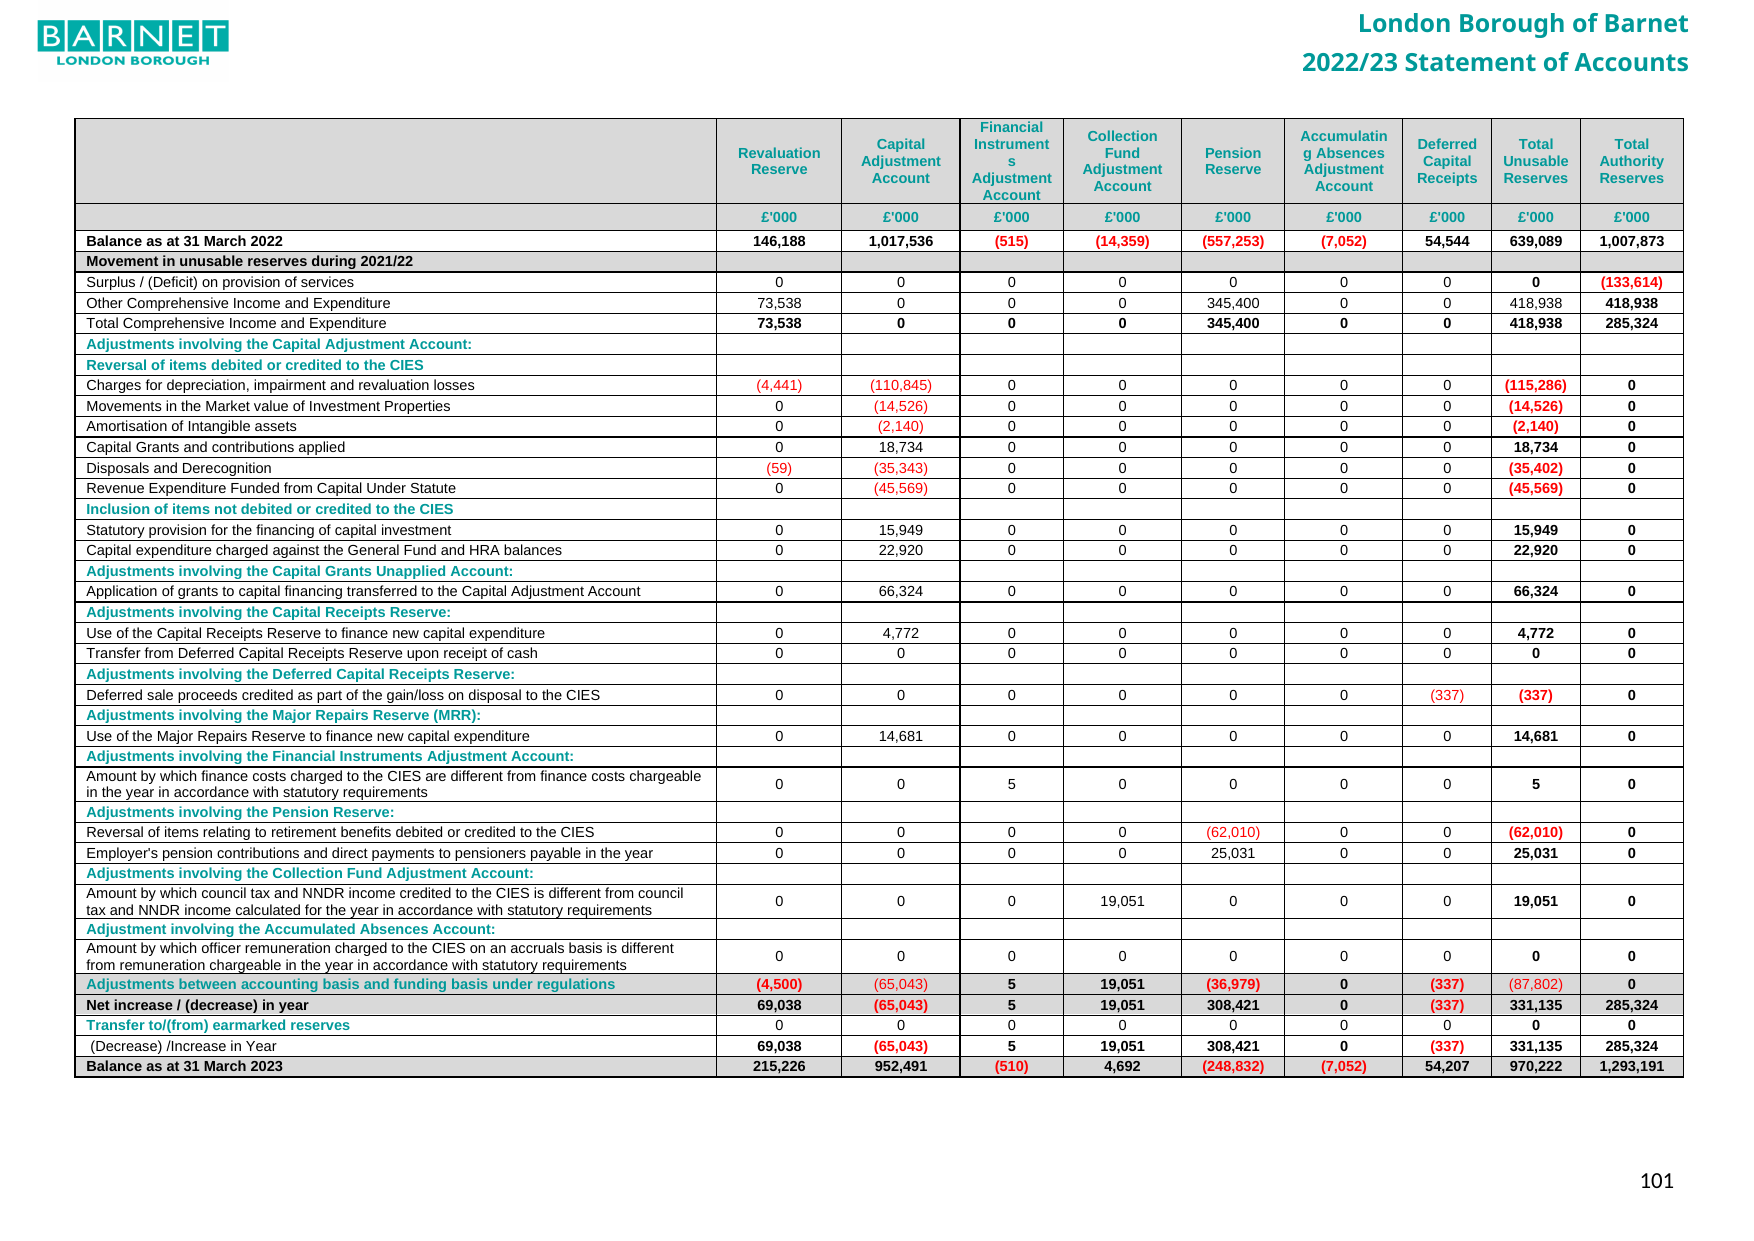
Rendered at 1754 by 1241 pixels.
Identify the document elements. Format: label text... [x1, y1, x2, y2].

table_cell [1403, 864, 1491, 883]
table_cell (4,500) [717, 974, 841, 994]
table_cell Application of grants to capital financing transferred to the Capital Adjustment Account [76, 582, 716, 601]
table_cell [1182, 706, 1284, 725]
table_cell 0 [717, 726, 841, 746]
table_cell 0 [1581, 1016, 1683, 1035]
table_cell [1064, 919, 1181, 939]
table_cell (35,402) [1492, 458, 1580, 478]
table_cell (62,010) [1492, 823, 1580, 842]
table_cell (45,569) [842, 479, 959, 498]
table_cell [961, 919, 1063, 939]
table_cell 0 [1403, 768, 1491, 801]
table_cell 0 [1492, 273, 1580, 292]
table_cell 0 [842, 823, 959, 842]
table_cell Adjustments involving the Pension Reserve: [76, 802, 716, 822]
table_cell 0 [1182, 273, 1284, 292]
table_cell 0 [1285, 644, 1402, 663]
table_cell 0 [717, 273, 841, 292]
table_cell (515) [961, 231, 1063, 251]
table_cell 0 [1064, 1016, 1181, 1035]
table_cell [961, 252, 1063, 271]
table_cell 970,222 [1492, 1057, 1580, 1076]
table_cell Adjustments involving the Capital Grants Unapplied Account: [76, 561, 716, 581]
table_cell 4,692 [1064, 1057, 1181, 1076]
table_cell 0 [1182, 541, 1284, 560]
table_cell 345,400 [1182, 314, 1284, 333]
table_cell Surplus / (Deficit) on provision of services [76, 273, 716, 292]
table_cell 0 [961, 623, 1063, 643]
table_cell [717, 706, 841, 725]
table_cell Adjustments involving the Financial Instruments Adjustment Account: [76, 747, 716, 766]
table_cell (557,253) [1182, 231, 1284, 251]
table_cell 0 [1581, 376, 1683, 395]
table_cell 0 [717, 582, 841, 601]
table_cell 0 [961, 940, 1063, 973]
table_cell 0 [1285, 726, 1402, 746]
table_cell 0 [717, 479, 841, 498]
table_cell 25,031 [1492, 843, 1580, 863]
table_cell (4,441) [717, 376, 841, 395]
table_cell [717, 334, 841, 354]
table_cell (14,359) [1064, 231, 1181, 251]
table_cell 0 [1064, 417, 1181, 436]
table_cell 0 [961, 458, 1063, 478]
table_cell 639,089 [1492, 231, 1580, 251]
table_cell 0 [1182, 520, 1284, 539]
table_cell [1492, 747, 1580, 766]
table_cell [1492, 664, 1580, 684]
table_cell (36,979) [1182, 974, 1284, 994]
table_cell [717, 802, 841, 822]
table_cell 5 [961, 974, 1063, 994]
table_cell 0 [1403, 940, 1491, 973]
table_cell (45,569) [1492, 479, 1580, 498]
table_cell (2,140) [1492, 417, 1580, 436]
table_cell 0 [1285, 376, 1402, 395]
table_cell [1285, 561, 1402, 581]
table_cell [1403, 747, 1491, 766]
table_cell (62,010) [1182, 823, 1284, 842]
table_cell £'000 [1285, 204, 1402, 230]
table_cell [1403, 706, 1491, 725]
table_cell 0 [1581, 479, 1683, 498]
table_cell 0 [1182, 885, 1284, 918]
table_cell 0 [1581, 417, 1683, 436]
table_cell 66,324 [1492, 582, 1580, 601]
table_cell 0 [717, 685, 841, 704]
table_cell 0 [1403, 823, 1491, 842]
table_cell £'000 [1492, 204, 1580, 230]
table_cell 0 [961, 823, 1063, 842]
table_cell 0 [1403, 885, 1491, 918]
table_header Pension Reserve [1182, 119, 1284, 203]
table_cell [1064, 334, 1181, 354]
table_cell 0 [1064, 376, 1181, 395]
table_cell [1403, 919, 1491, 939]
table_cell (510) [961, 1057, 1063, 1076]
table_cell 15,949 [842, 520, 959, 539]
table_cell [1182, 603, 1284, 622]
table_cell [1581, 706, 1683, 725]
table_cell 5 [961, 1036, 1063, 1056]
table_cell [1182, 919, 1284, 939]
table_cell [1403, 561, 1491, 581]
table_cell Deferred sale proceeds credited as part of the gain/loss on disposal to the CIES [76, 685, 716, 704]
table_cell [1581, 499, 1683, 519]
table_cell 0 [1492, 940, 1580, 973]
table_cell 0 [717, 843, 841, 863]
table_cell [961, 334, 1063, 354]
table_cell [1285, 802, 1402, 822]
table_cell Disposals and Derecognition [76, 458, 716, 478]
table_cell 0 [842, 644, 959, 663]
table_cell 0 [1285, 995, 1402, 1014]
table_cell Amortisation of Intangible assets [76, 417, 716, 436]
table_cell [717, 499, 841, 519]
table_cell [842, 802, 959, 822]
table_cell [1403, 334, 1491, 354]
table_cell £'000 [842, 204, 959, 230]
table_cell 215,226 [717, 1057, 841, 1076]
table_cell 0 [1403, 623, 1491, 643]
table_cell [1064, 802, 1181, 822]
table_cell 0 [842, 273, 959, 292]
table_cell (337) [1403, 995, 1491, 1014]
table_cell 19,051 [1064, 995, 1181, 1014]
table_header Total Unusable Reserves [1492, 119, 1580, 203]
table_cell 0 [1285, 438, 1402, 457]
table_cell 73,538 [717, 293, 841, 313]
table_cell Inclusion of items not debited or credited to the CIES [76, 499, 716, 519]
table_cell 0 [1064, 458, 1181, 478]
table_cell 69,038 [717, 995, 841, 1014]
table_cell 0 [1403, 438, 1491, 457]
table_cell Movement in unusable reserves during 2021/22 [76, 252, 716, 271]
table_cell [1403, 499, 1491, 519]
table_cell 0 [1182, 458, 1284, 478]
table_cell 0 [961, 293, 1063, 313]
table_cell 0 [1285, 293, 1402, 313]
table_cell 0 [1403, 479, 1491, 498]
table_cell [1064, 664, 1181, 684]
table_cell [1492, 252, 1580, 271]
table_cell [961, 747, 1063, 766]
table_cell 0 [961, 479, 1063, 498]
table_cell [1064, 561, 1181, 581]
table_cell [961, 603, 1063, 622]
table_cell 0 [1182, 1016, 1284, 1035]
table_cell £'000 [1064, 204, 1181, 230]
table_cell Use of the Capital Receipts Reserve to finance new capital expenditure [76, 623, 716, 643]
table_cell 0 [717, 940, 841, 973]
table_cell 0 [1285, 479, 1402, 498]
table_cell 1,017,536 [842, 231, 959, 251]
table_cell [1182, 561, 1284, 581]
table_cell 0 [1182, 726, 1284, 746]
table_cell 0 [1285, 396, 1402, 416]
table_cell 0 [1581, 768, 1683, 801]
table_cell (7,052) [1285, 1057, 1402, 1076]
table_cell [1581, 664, 1683, 684]
table_cell Employer's pension contributions and direct payments to pensioners payable in the year [76, 843, 716, 863]
table_cell [1182, 802, 1284, 822]
table_cell [717, 919, 841, 939]
table_cell 0 [1285, 273, 1402, 292]
table_cell 0 [1581, 974, 1683, 994]
table_cell £'000 [1182, 204, 1284, 230]
table_cell 0 [1403, 458, 1491, 478]
table_cell 0 [961, 843, 1063, 863]
table_cell [1581, 919, 1683, 939]
table_cell 0 [1064, 396, 1181, 416]
table_cell Other Comprehensive Income and Expenditure [76, 293, 716, 313]
table_cell [1492, 355, 1580, 374]
table_cell Adjustments involving the Collection Fund Adjustment Account: [76, 864, 716, 883]
table_cell 0 [1581, 458, 1683, 478]
table_cell (35,343) [842, 458, 959, 478]
table_cell 0 [842, 293, 959, 313]
table_cell 0 [1285, 940, 1402, 973]
table_cell 0 [717, 823, 841, 842]
table_cell 0 [1064, 644, 1181, 663]
table_header Total Authority Reserves [1581, 119, 1683, 203]
table_cell [1285, 664, 1402, 684]
table_cell 0 [1064, 726, 1181, 746]
table_cell 0 [1064, 520, 1181, 539]
table_cell 0 [1064, 940, 1181, 973]
table_cell [1182, 864, 1284, 883]
table_cell 0 [717, 520, 841, 539]
table_cell 0 [717, 438, 841, 457]
table_cell 0 [1285, 843, 1402, 863]
table_cell 19,051 [1064, 885, 1181, 918]
table_cell 0 [1581, 940, 1683, 973]
table_header Financial Instruments Adjustment Account [961, 119, 1063, 203]
table_cell 0 [1064, 623, 1181, 643]
table_cell Charges for depreciation, impairment and revaluation losses [76, 376, 716, 395]
table_cell 5 [961, 995, 1063, 1014]
table_cell (115,286) [1492, 376, 1580, 395]
table_cell 0 [842, 685, 959, 704]
table_cell (Decrease) /Increase in Year [76, 1036, 716, 1056]
table_cell [1285, 252, 1402, 271]
table_cell 0 [1403, 376, 1491, 395]
table_header Accumulating Absences Adjustment Account [1285, 119, 1402, 203]
table_cell 0 [961, 520, 1063, 539]
table_cell 0 [1285, 623, 1402, 643]
table_cell 54,207 [1403, 1057, 1491, 1076]
table_cell [842, 706, 959, 725]
table_cell [1182, 355, 1284, 374]
table_cell 0 [717, 768, 841, 801]
table_cell [1581, 252, 1683, 271]
table_cell 0 [1285, 885, 1402, 918]
table_cell (59) [717, 458, 841, 478]
table_cell 331,135 [1492, 995, 1580, 1014]
table_cell 0 [1285, 1036, 1402, 1056]
table_cell 0 [1403, 396, 1491, 416]
table_cell [1492, 864, 1580, 883]
table_cell [1285, 499, 1402, 519]
table_cell [961, 561, 1063, 581]
table_cell 0 [961, 396, 1063, 416]
table_cell 0 [1285, 582, 1402, 601]
table_header Revaluation Reserve [717, 119, 841, 203]
table_cell 0 [961, 644, 1063, 663]
table_cell 0 [1403, 293, 1491, 313]
table_cell 0 [1403, 541, 1491, 560]
table_cell [1403, 802, 1491, 822]
table_cell 66,324 [842, 582, 959, 601]
table_cell 0 [1064, 438, 1181, 457]
table_header Deferred Capital Receipts [1403, 119, 1491, 203]
table_cell 0 [1182, 644, 1284, 663]
table_cell 0 [1064, 273, 1181, 292]
table_cell [1182, 499, 1284, 519]
table_cell 0 [717, 417, 841, 436]
table_cell [842, 252, 959, 271]
table_cell 331,135 [1492, 1036, 1580, 1056]
table_cell £'000 [1581, 204, 1683, 230]
table_cell [1064, 499, 1181, 519]
table_cell [1581, 561, 1683, 581]
table_cell £'000 [961, 204, 1063, 230]
table_cell 19,051 [1492, 885, 1580, 918]
table_cell 0 [842, 940, 959, 973]
table_cell 0 [1064, 293, 1181, 313]
table_cell [1403, 252, 1491, 271]
table_cell [717, 252, 841, 271]
table_cell (7,052) [1285, 231, 1402, 251]
table_cell 0 [1285, 541, 1402, 560]
table_cell [961, 864, 1063, 883]
table_cell [1492, 802, 1580, 822]
table_cell 0 [717, 644, 841, 663]
table_cell 0 [1403, 843, 1491, 863]
table_cell 18,734 [1492, 438, 1580, 457]
table_cell (110,845) [842, 376, 959, 395]
table_cell [842, 603, 959, 622]
table_header [76, 119, 716, 203]
table_cell 418,938 [1492, 293, 1580, 313]
table_cell (14,526) [842, 396, 959, 416]
table_cell [1581, 747, 1683, 766]
table_cell 0 [1064, 685, 1181, 704]
table_cell [842, 664, 959, 684]
table_cell 418,938 [1492, 314, 1580, 333]
table_cell [961, 664, 1063, 684]
table_cell [1403, 603, 1491, 622]
table_cell [961, 802, 1063, 822]
table_cell 0 [1182, 685, 1284, 704]
table_cell Net increase / (decrease) in year [76, 995, 716, 1014]
table_cell 14,681 [1492, 726, 1580, 746]
table_cell 1,293,191 [1581, 1057, 1683, 1076]
table_cell [717, 664, 841, 684]
table_cell 69,038 [717, 1036, 841, 1056]
table_cell (65,043) [842, 995, 959, 1014]
table_cell 0 [961, 582, 1063, 601]
table_cell 19,051 [1064, 974, 1181, 994]
table_cell 0 [842, 768, 959, 801]
table_cell 4,772 [1492, 623, 1580, 643]
table_cell 0 [1182, 479, 1284, 498]
table_cell [961, 706, 1063, 725]
table_cell [1403, 355, 1491, 374]
table_cell 15,949 [1492, 520, 1580, 539]
table_cell [1285, 355, 1402, 374]
table_cell 0 [1581, 823, 1683, 842]
table_cell 0 [1403, 726, 1491, 746]
table_cell 0 [1581, 726, 1683, 746]
table_cell 0 [842, 885, 959, 918]
table_cell [1492, 706, 1580, 725]
table_cell 0 [1182, 438, 1284, 457]
table_cell (65,043) [842, 974, 959, 994]
table_cell [1285, 706, 1402, 725]
table_cell 18,734 [842, 438, 959, 457]
table_cell Movements in the Market value of Investment Properties [76, 396, 716, 416]
table_cell 0 [1182, 768, 1284, 801]
table_cell [842, 919, 959, 939]
table_cell [842, 499, 959, 519]
table_cell 345,400 [1182, 293, 1284, 313]
table_cell 285,324 [1581, 995, 1683, 1014]
table_cell 0 [842, 1016, 959, 1035]
table_cell [1581, 355, 1683, 374]
table_cell [1064, 864, 1181, 883]
table_cell [1182, 334, 1284, 354]
table_cell [1182, 664, 1284, 684]
table_cell 19,051 [1064, 1036, 1181, 1056]
table_cell 0 [961, 273, 1063, 292]
table_cell 0 [961, 376, 1063, 395]
table_cell [717, 603, 841, 622]
table_header Collection Fund Adjustment Account [1064, 119, 1181, 203]
table_cell Adjustments involving the Major Repairs Reserve (MRR): [76, 706, 716, 725]
table_cell 0 [717, 885, 841, 918]
table_cell Transfer from Deferred Capital Receipts Reserve upon receipt of cash [76, 644, 716, 663]
table_cell [1182, 252, 1284, 271]
table_cell 0 [1581, 520, 1683, 539]
table_cell 0 [1182, 417, 1284, 436]
table_cell 0 [961, 885, 1063, 918]
table_cell 0 [1403, 582, 1491, 601]
table_cell [1492, 334, 1580, 354]
table_cell (133,614) [1581, 273, 1683, 292]
table_cell 0 [717, 396, 841, 416]
table_cell [961, 355, 1063, 374]
table_cell [1064, 747, 1181, 766]
table_cell 0 [1492, 1016, 1580, 1035]
table_cell 0 [1064, 479, 1181, 498]
table_cell [1064, 355, 1181, 374]
table_cell 0 [1285, 417, 1402, 436]
table_cell 308,421 [1182, 1036, 1284, 1056]
table_cell 308,421 [1182, 995, 1284, 1014]
table_cell (337) [1403, 685, 1491, 704]
table_cell 0 [1182, 396, 1284, 416]
table_cell 0 [1285, 768, 1402, 801]
table_cell [1581, 334, 1683, 354]
table_cell 0 [1581, 885, 1683, 918]
table_cell (87,802) [1492, 974, 1580, 994]
table_cell [1285, 747, 1402, 766]
table_cell 25,031 [1182, 843, 1284, 863]
table_cell Capital expenditure charged against the General Fund and HRA balances [76, 541, 716, 560]
table_cell Use of the Major Repairs Reserve to finance new capital expenditure [76, 726, 716, 746]
table_cell (337) [1403, 1036, 1491, 1056]
table_cell [1285, 603, 1402, 622]
table_cell [1581, 802, 1683, 822]
table_cell (337) [1492, 685, 1580, 704]
table_cell [1403, 664, 1491, 684]
table_cell Adjustments involving the Deferred Capital Receipts Reserve: [76, 664, 716, 684]
table_cell 285,324 [1581, 1036, 1683, 1056]
table_cell (65,043) [842, 1036, 959, 1056]
table_cell 0 [1581, 541, 1683, 560]
table_cell 0 [1403, 520, 1491, 539]
table_cell 0 [1182, 940, 1284, 973]
table_cell 4,772 [842, 623, 959, 643]
table_cell 0 [961, 541, 1063, 560]
table_cell 54,544 [1403, 231, 1491, 251]
table_cell Capital Grants and contributions applied [76, 438, 716, 457]
table_cell 0 [1581, 685, 1683, 704]
table_cell Transfer to/(from) earmarked reserves [76, 1016, 716, 1035]
table_cell Amount by which finance costs charged to the CIES are different from finance costs chargeable in the year in accordance with statutory requirements [76, 768, 716, 801]
table_cell Reversal of items relating to retirement benefits debited or credited to the CIES [76, 823, 716, 842]
table_cell (248,832) [1182, 1057, 1284, 1076]
table_cell 0 [961, 417, 1063, 436]
table_cell 0 [1285, 685, 1402, 704]
table_cell [1581, 603, 1683, 622]
table_cell 0 [1403, 314, 1491, 333]
table_cell 0 [1285, 1016, 1402, 1035]
table_cell 0 [1064, 582, 1181, 601]
table_cell 0 [1064, 314, 1181, 333]
table_cell 0 [1285, 314, 1402, 333]
table_cell 0 [961, 438, 1063, 457]
table_cell 0 [961, 314, 1063, 333]
table_cell [717, 355, 841, 374]
table_cell 0 [1285, 520, 1402, 539]
table_cell [842, 864, 959, 883]
table_cell 0 [1403, 273, 1491, 292]
table_cell 0 [1285, 458, 1402, 478]
table_cell [961, 499, 1063, 519]
table_cell (14,526) [1492, 396, 1580, 416]
table_cell 0 [1581, 843, 1683, 863]
table_cell [76, 204, 716, 230]
table_cell 14,681 [842, 726, 959, 746]
table_cell Reversal of items debited or credited to the CIES [76, 355, 716, 374]
table_cell Adjustment involving the Accumulated Absences Account: [76, 919, 716, 939]
table_cell [1182, 747, 1284, 766]
table_cell 0 [717, 1016, 841, 1035]
table_cell 0 [842, 843, 959, 863]
table_cell 0 [1581, 623, 1683, 643]
table_cell 0 [1064, 768, 1181, 801]
table_cell [717, 747, 841, 766]
table_cell 0 [1403, 644, 1491, 663]
table_cell [1285, 919, 1402, 939]
table_cell [1492, 603, 1580, 622]
table_cell 0 [1492, 644, 1580, 663]
table_cell 952,491 [842, 1057, 959, 1076]
table_cell 0 [717, 541, 841, 560]
table_cell Adjustments involving the Capital Receipts Reserve: [76, 603, 716, 622]
table_cell [717, 864, 841, 883]
table_cell Total Comprehensive Income and Expenditure [76, 314, 716, 333]
table_cell 0 [1064, 843, 1181, 863]
table_cell [1285, 864, 1402, 883]
table_cell 0 [1182, 623, 1284, 643]
table_cell Balance as at 31 March 2022 [76, 231, 716, 251]
table_cell Revenue Expenditure Funded from Capital Under Statute [76, 479, 716, 498]
table_cell [842, 334, 959, 354]
table_cell [842, 747, 959, 766]
table_cell 0 [1285, 974, 1402, 994]
table_cell 0 [1581, 438, 1683, 457]
table_cell 0 [961, 685, 1063, 704]
table_cell 0 [961, 726, 1063, 746]
table_cell Adjustments involving the Capital Adjustment Account: [76, 334, 716, 354]
table_cell [1581, 864, 1683, 883]
table_cell 5 [1492, 768, 1580, 801]
table_cell Balance as at 31 March 2023 [76, 1057, 716, 1076]
table_cell [1492, 499, 1580, 519]
table_cell 0 [1581, 396, 1683, 416]
table_cell 1,007,873 [1581, 231, 1683, 251]
table_cell 0 [1581, 582, 1683, 601]
table_cell 0 [1064, 823, 1181, 842]
table_cell 5 [961, 768, 1063, 801]
table_cell [1064, 603, 1181, 622]
table_cell (2,140) [842, 417, 959, 436]
table_cell [1285, 334, 1402, 354]
table_cell 73,538 [717, 314, 841, 333]
table_cell [717, 561, 841, 581]
table_cell 0 [1064, 541, 1181, 560]
table_cell Amount by which officer remuneration charged to the CIES on an accruals basis is different from remuneration chargeable in the year in accordance with statutory requirements [76, 940, 716, 973]
table_cell [1492, 919, 1580, 939]
table_cell [842, 355, 959, 374]
table_cell 0 [1182, 376, 1284, 395]
table_cell Adjustments between accounting basis and funding basis under regulations [76, 974, 716, 994]
table_cell (337) [1403, 974, 1491, 994]
table_cell 0 [1581, 644, 1683, 663]
table_cell [1492, 561, 1580, 581]
table_cell 0 [1403, 1016, 1491, 1035]
table_cell [1064, 252, 1181, 271]
table_cell 146,188 [717, 231, 841, 251]
table_header Capital Adjustment Account [842, 119, 959, 203]
table_cell Amount by which council tax and NNDR income credited to the CIES is different from council tax and NNDR income calculated for the year in accordance with statutory requirements [76, 885, 716, 918]
table_cell 0 [961, 1016, 1063, 1035]
table_cell 22,920 [842, 541, 959, 560]
table_cell Statutory provision for the financing of capital investment [76, 520, 716, 539]
table_cell 285,324 [1581, 314, 1683, 333]
table_cell £'000 [1403, 204, 1491, 230]
table_cell [842, 561, 959, 581]
table_cell 418,938 [1581, 293, 1683, 313]
table_cell 0 [717, 623, 841, 643]
table_cell 0 [842, 314, 959, 333]
table_cell 22,920 [1492, 541, 1580, 560]
table_cell £'000 [717, 204, 841, 230]
table_cell 0 [1182, 582, 1284, 601]
table_cell 0 [1403, 417, 1491, 436]
table_cell [1064, 706, 1181, 725]
table_cell 0 [1285, 823, 1402, 842]
